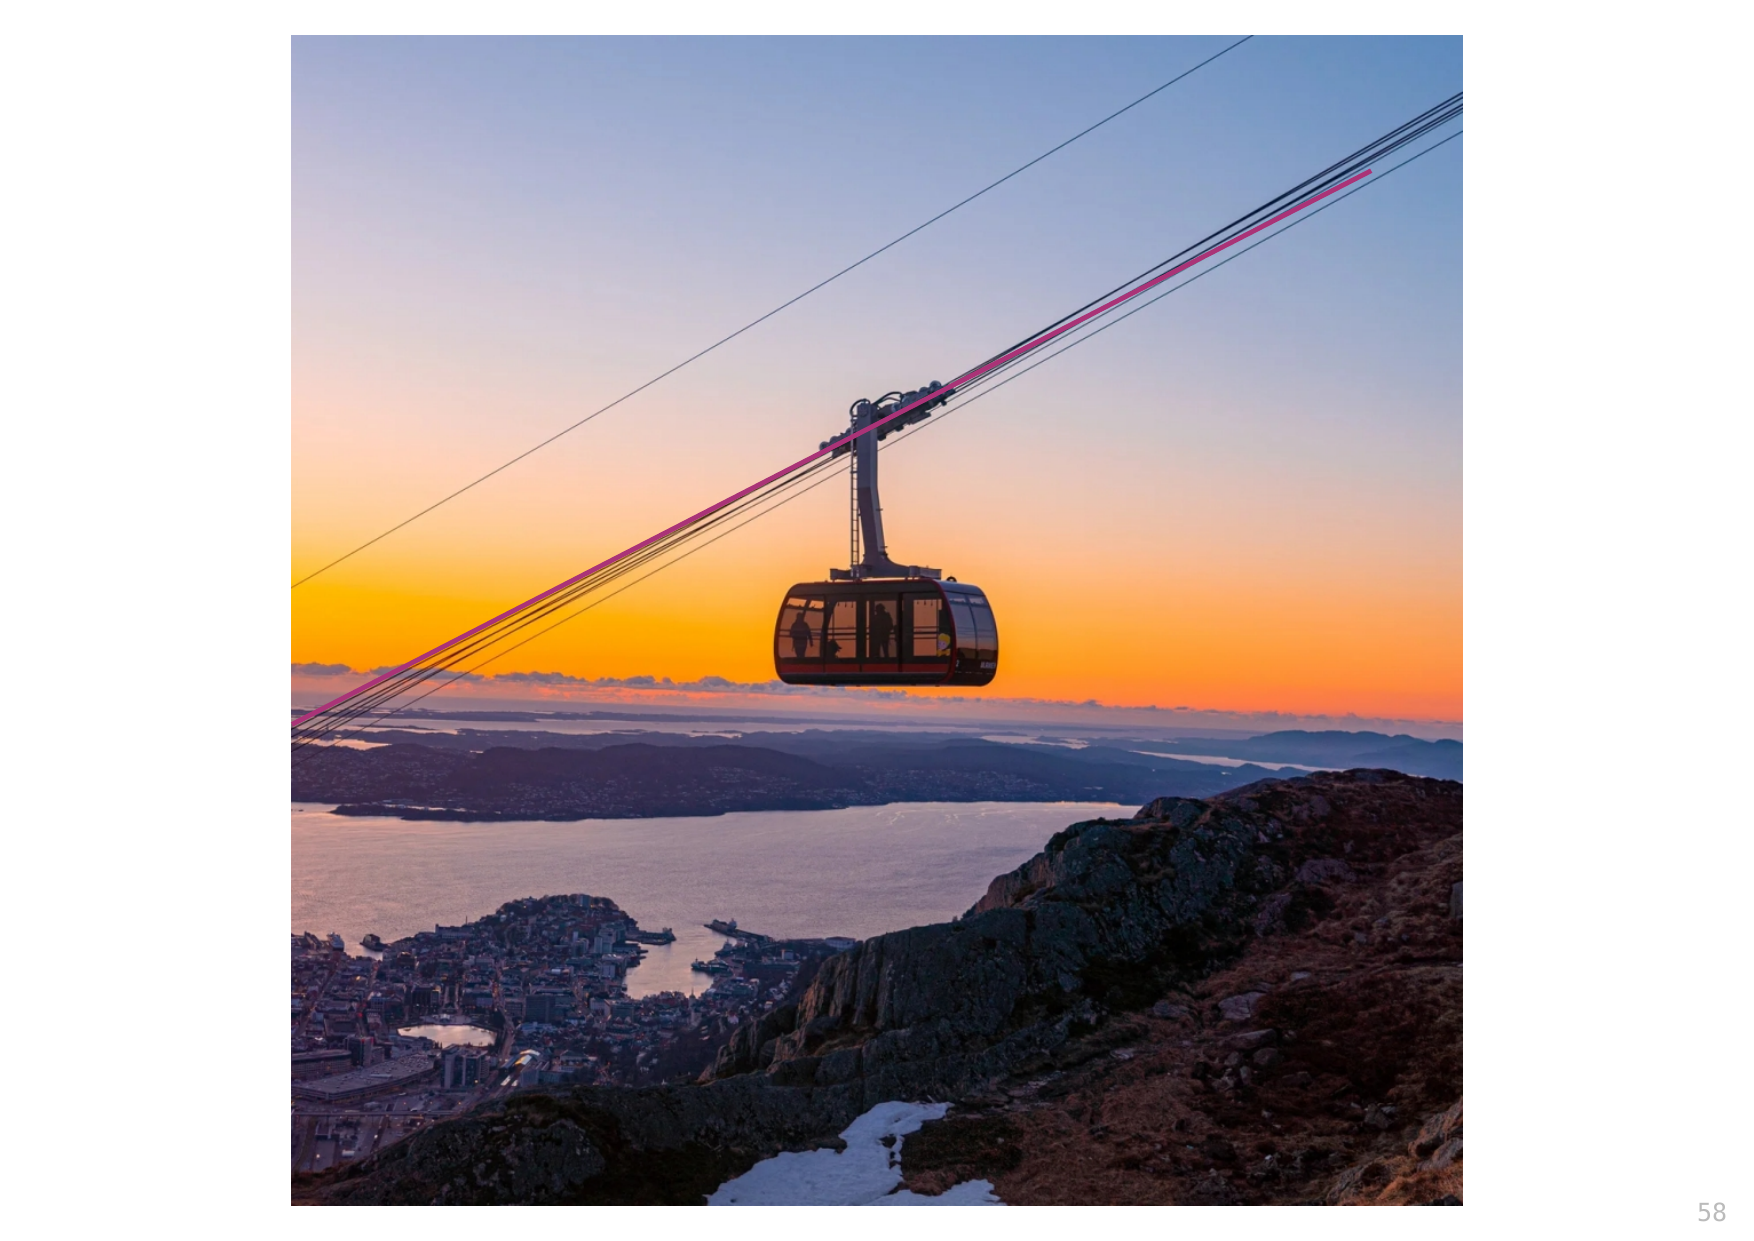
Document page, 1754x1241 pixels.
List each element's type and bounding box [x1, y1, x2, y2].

picture [291, 35, 1463, 1206]
